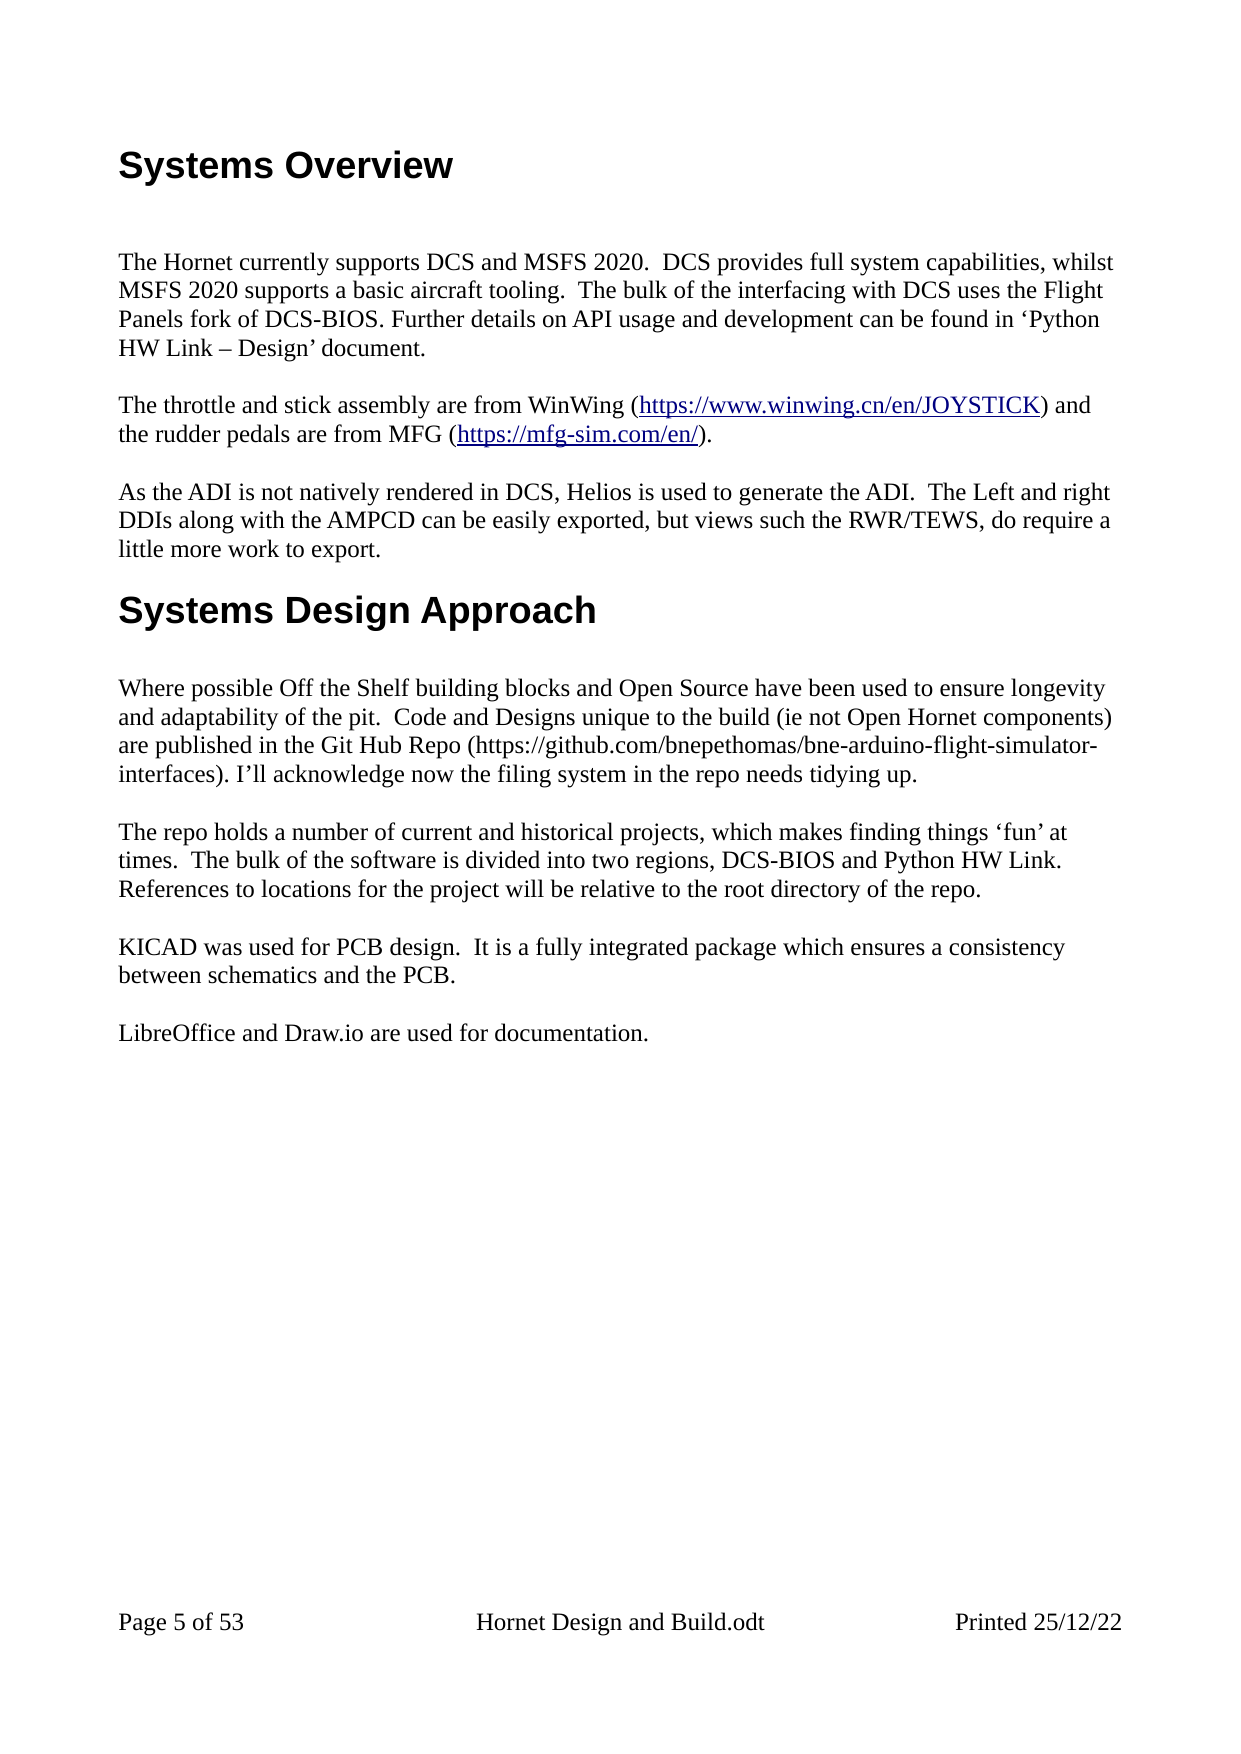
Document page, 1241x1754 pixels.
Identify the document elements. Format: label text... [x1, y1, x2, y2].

text As the ADI is not natively rendered in DCS, Helios is used to generate the ADI. The Left and right DDIs along with the AMPCD can be easily exported, but views such the RWR/TEWS, do require a little more work to export. [118, 477, 1122, 563]
text Where possible Off the Shelf building blocks and Open Source have been used to ensure longevity and adaptability of the pit. Code and Designs unique to the build (ie not Open Hornet components) are published in the Git Hub Repo (https://github.com/bnepethomas/bne-arduino-flight-simulator-interfaces). I’ll acknowledge now the filing system in the repo needs tidying up. [118, 673, 1122, 788]
subtitle Systems Design Approach [118, 588, 1122, 632]
text The throttle and stick assembly are from WinWing (https://www.winwing.cn/en/JOYSTICK) and the rudder pedals are from MFG (https://mfg-sim.com/en/). [118, 391, 1122, 448]
text KICAD was used for PCB design. It is a fully integrated package which ensures a consistency between schematics and the PCB. [118, 932, 1122, 989]
text LibreOffice and Draw.io are used for documentation. [118, 1018, 1122, 1047]
subtitle Systems Overview [118, 143, 1122, 187]
text The Hornet currently supports DCS and MSFS 2020. DCS provides full system capabilities, whilst MSFS 2020 supports a basic aircraft tooling. The bulk of the interfacing with DCS uses the Flight Panels fork of DCS-BIOS. Further details on API usage and development can be found in ‘Python HW Link – Design’ document. [118, 247, 1122, 362]
text The repo holds a number of current and historical projects, which makes finding things ‘fun’ at times. The bulk of the software is divided into two regions, DCS-BIOS and Python HW Link. References to locations for the project will be relative to the root directory of the repo. [118, 817, 1122, 903]
